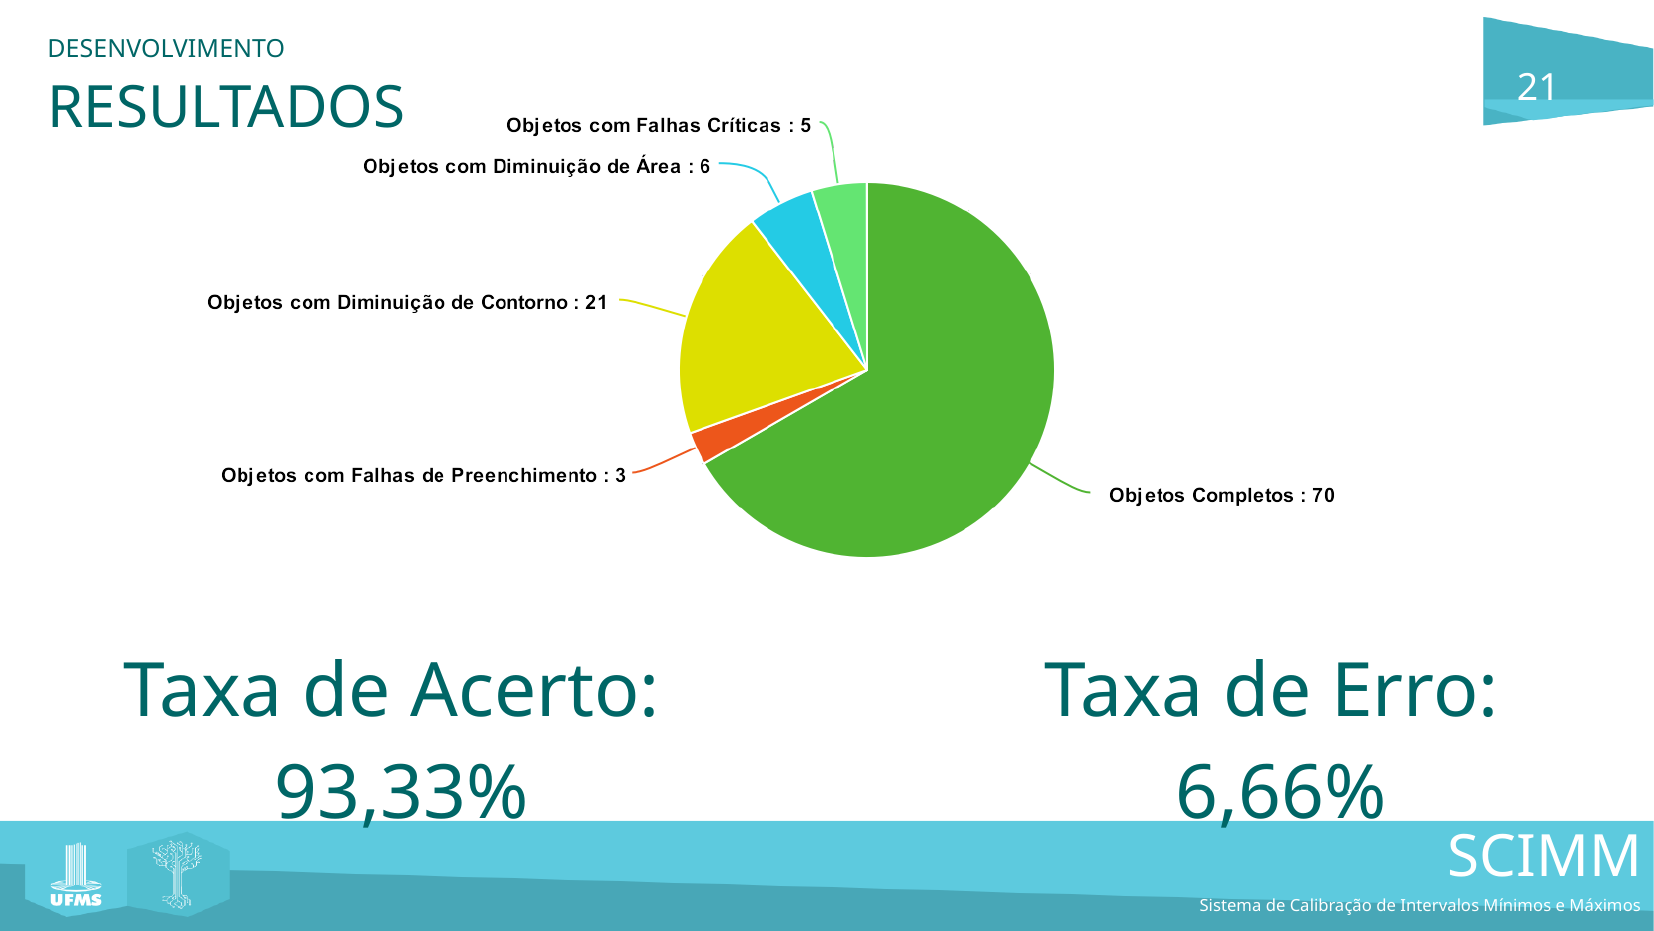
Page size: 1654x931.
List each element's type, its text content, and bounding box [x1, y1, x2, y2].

text_box Taxa de Erro: 6,66% [921, 628, 1642, 802]
picture [0, 0, 1654, 931]
title DESENVOLVIMENTO RESULTADOS [11, 10, 1501, 166]
title SCIMM Sistema de Calibração de Intervalos Mínimos e Máximos [153, 801, 1642, 931]
text_box [1503, 53, 1654, 124]
text_box Taxa de Acerto: 93,33% [47, 628, 756, 802]
